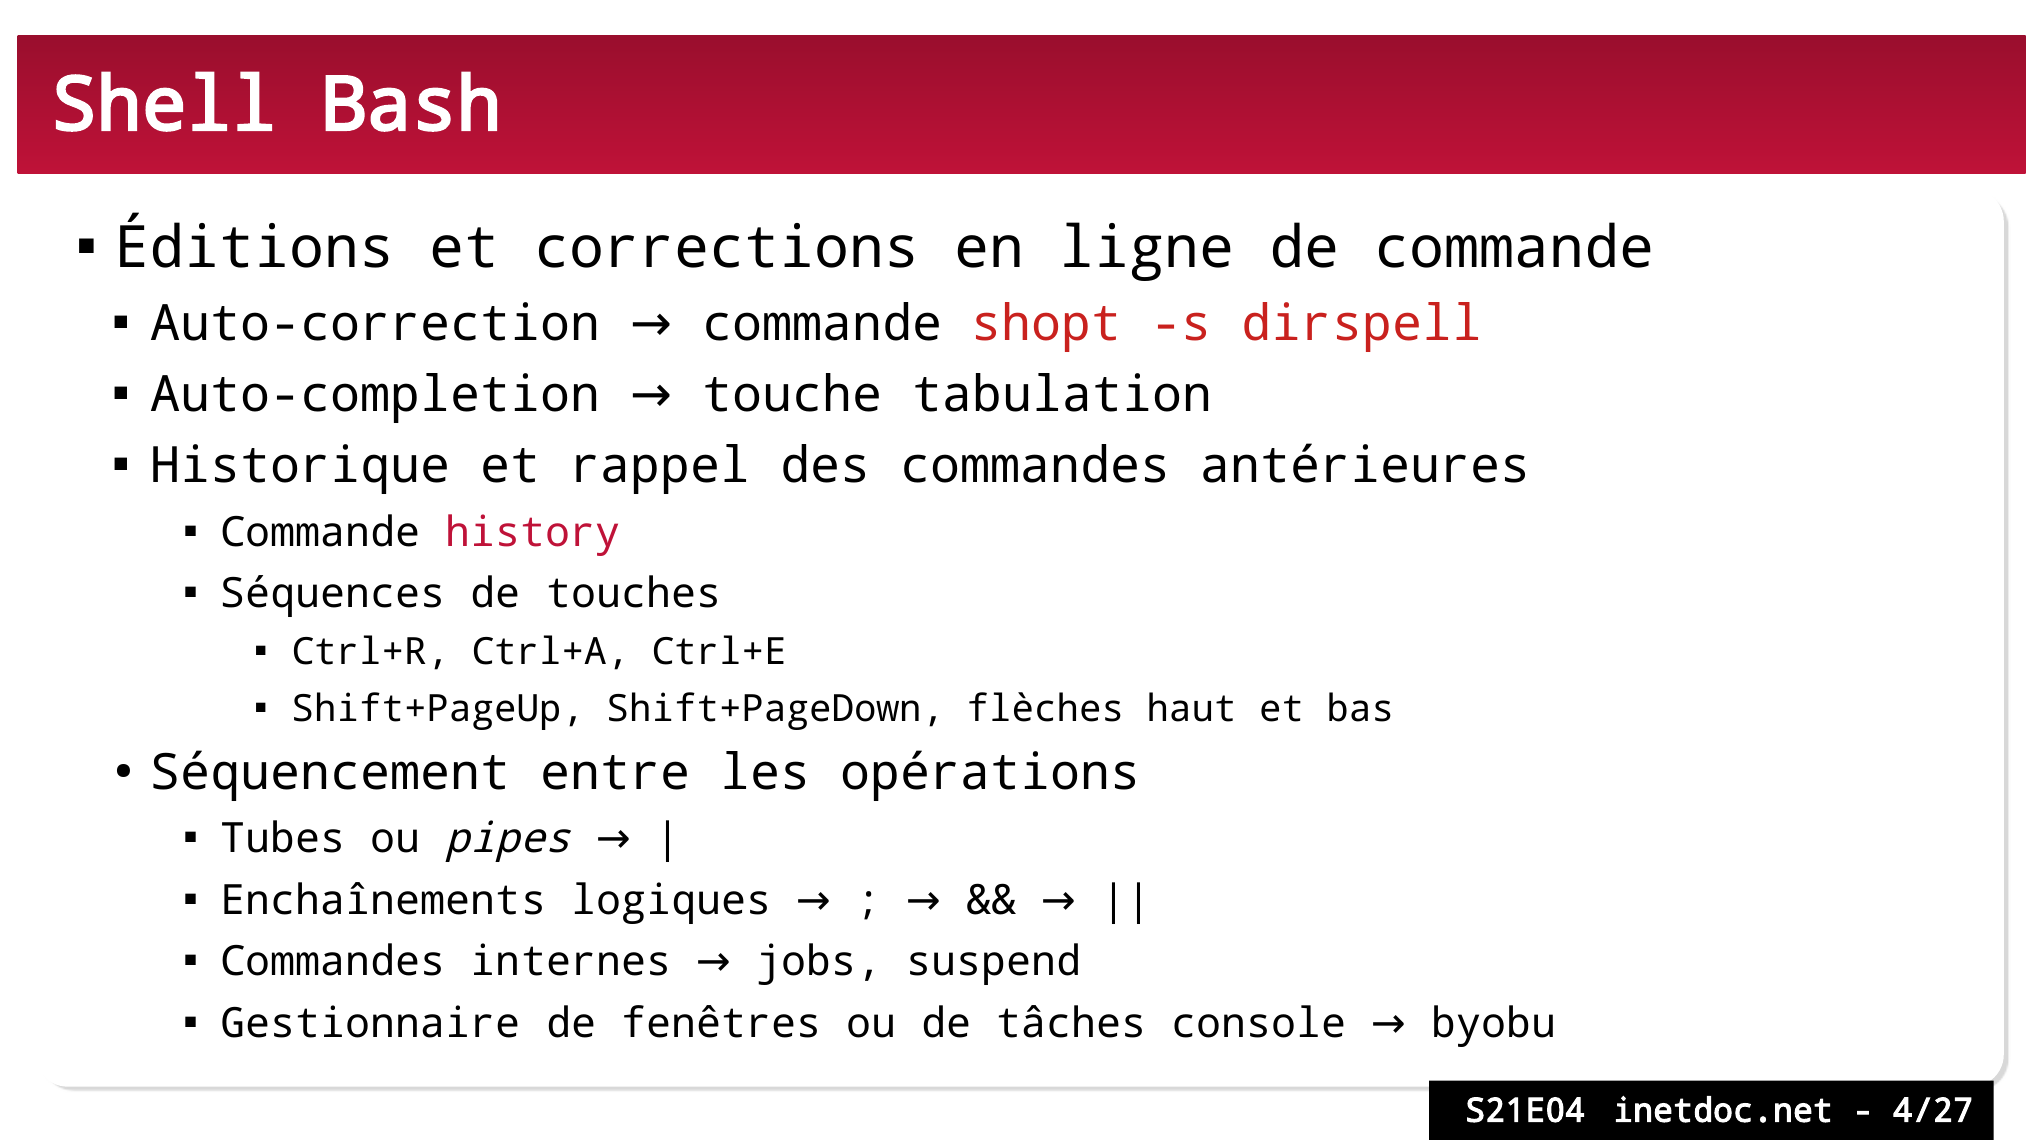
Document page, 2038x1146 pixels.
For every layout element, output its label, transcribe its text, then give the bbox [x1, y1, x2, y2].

text_box S21E04 inetdoc.net - <numéro>/27 [1429, 1080, 1994, 1140]
text_box Éditions et corrections en ligne de commande Auto-correction → commande shopt -s dirspell Auto-completion → touche tabulation Historique et rappel des commandes antérieures Commande history Séquences de touches Ctrl+R, Ctrl+A, Ctrl+E Shift+PageUp, Shift+PageDown, flèches haut et bas Séquencement entre les opérations Tubes ou pipes → | Enchaînements logiques → ; → && → || Commandes internes → jobs, suspend Gestionnaire de fenêtres ou de tâches console → byobu [35, 188, 2004, 1087]
text_box Shell Bash [17, 35, 2026, 174]
